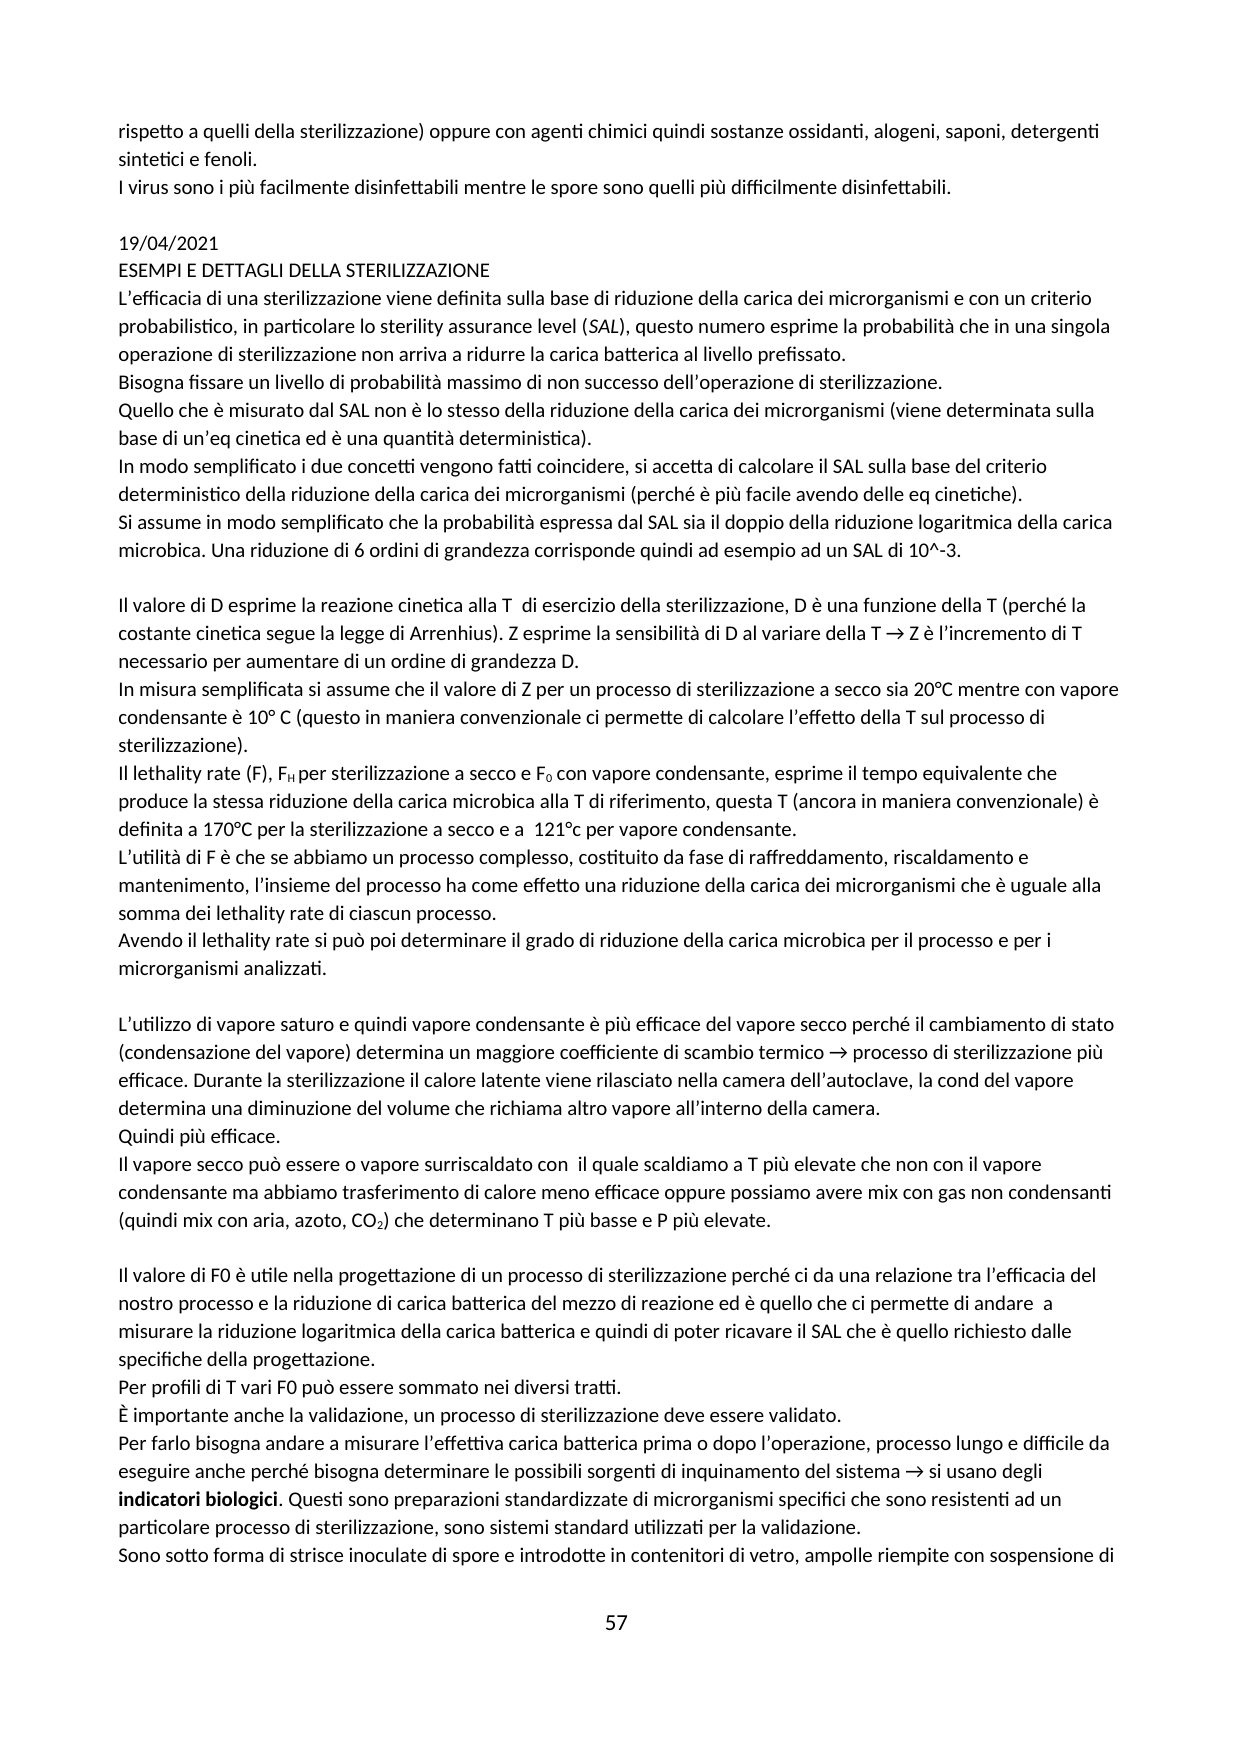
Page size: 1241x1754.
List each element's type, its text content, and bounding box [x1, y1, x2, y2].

text rispetto a quelli della sterilizzazione) oppure con agenti chimici quindi sostanze ossidanti, alogeni, saponi, detergenti sintetici e fenoli. I virus sono i più facilmente disinfettabili mentre le spore sono quelli più difficilmente disinfettabili. 19/04/2021 ESEMPI E DETTAGLI DELLA STERILIZZAZIONE L’efficacia di una sterilizzazione viene definita sulla base di riduzione della carica dei microrganismi e con un criterio probabilistico, in particolare lo sterility assurance level (SAL), questo numero esprime la probabilità che in una singola operazione di sterilizzazione non arriva a ridurre la carica batterica al livello prefissato. Bisogna fissare un livello di probabilità massimo di non successo dell’operazione di sterilizzazione. Quello che è misurato dal SAL non è lo stesso della riduzione della carica dei microrganismi (viene determinata sulla base di un’eq cinetica ed è una quantità deterministica). In modo semplificato i due concetti vengono fatti coincidere, si accetta di calcolare il SAL sulla base del criterio deterministico della riduzione della carica dei microrganismi (perché è più facile avendo delle eq cinetiche). Si assume in modo semplificato che la probabilità espressa dal SAL sia il doppio della riduzione logaritmica della carica microbica. Una riduzione di 6 ordini di grandezza corrisponde quindi ad esempio ad un SAL di 10^-3. Il valore di D esprime la reazione cinetica alla T di esercizio della sterilizzazione, D è una funzione della T (perché la costante cinetica segue la legge di Arrenhius). Z esprime la sensibilità di D al variare della T → Z è l’incremento di T necessario per aumentare di un ordine di grandezza D. In misura semplificata si assume che il valore di Z per un processo di sterilizzazione a secco sia 20°C mentre con vapore condensante è 10° C (questo in maniera convenzionale ci permette di calcolare l’effetto della T sul processo di sterilizzazione). Il lethality rate (F), FH per sterilizzazione a secco e F0 con vapore condensante, esprime il tempo equivalente che produce la stessa riduzione della carica microbica alla T di riferimento, questa T (ancora in maniera convenzionale) è definita a 170°C per la sterilizzazione a secco e a 121°c per vapore condensante. L’utilità di F è che se abbiamo un processo complesso, costituito da fase di raffreddamento, riscaldamento e mantenimento, l’insieme del processo ha come effetto una riduzione della carica dei microrganismi che è uguale alla somma dei lethality rate di ciascun processo. Avendo il lethality rate si può poi determinare il grado di riduzione della carica microbica per il processo e per i microrganismi analizzati. L’utilizzo di vapore saturo e quindi vapore condensante è più efficace del vapore secco perché il cambiamento di stato (condensazione del vapore) determina un maggiore coefficiente di scambio termico → processo di sterilizzazione più efficace. Durante la sterilizzazione il calore latente viene rilasciato nella camera dell’autoclave, la cond del vapore determina una diminuzione del volume che richiama altro vapore all’interno della camera. Quindi più efficace. Il vapore secco può essere o vapore surriscaldato con il quale scaldiamo a T più elevate che non con il vapore condensante ma abbiamo trasferimento di calore meno efficace oppure possiamo avere mix con gas non condensanti (quindi mix con aria, azoto, CO2) che determinano T più basse e P più elevate. Il valore di F0 è utile nella progettazione di un processo di sterilizzazione perché ci da una relazione tra l’efficacia del nostro processo e la riduzione di carica batterica del mezzo di reazione ed è quello che ci permette di andare a misurare la riduzione logaritmica della carica batterica e quindi di poter ricavare il SAL che è quello richiesto dalle specifiche della progettazione. Per profili di T vari F0 può essere sommato nei diversi tratti. È importante anche la validazione, un processo di sterilizzazione deve essere validato. Per farlo bisogna andare a misurare l’effettiva carica batterica prima o dopo l’operazione, processo lungo e difficile da eseguire anche perché bisogna determinare le possibili sorgenti di inquinamento del sistema → si usano degli indicatori biologici. Questi sono preparazioni standardizzate di microrganismi specifici che sono resistenti ad un particolare processo di sterilizzazione, sono sistemi standard utilizzati per la validazione. Sono sotto forma di strisce inoculate di spore e introdotte in contenitori di vetro, ampolle riempite con sospensione di [118, 118, 1124, 1567]
